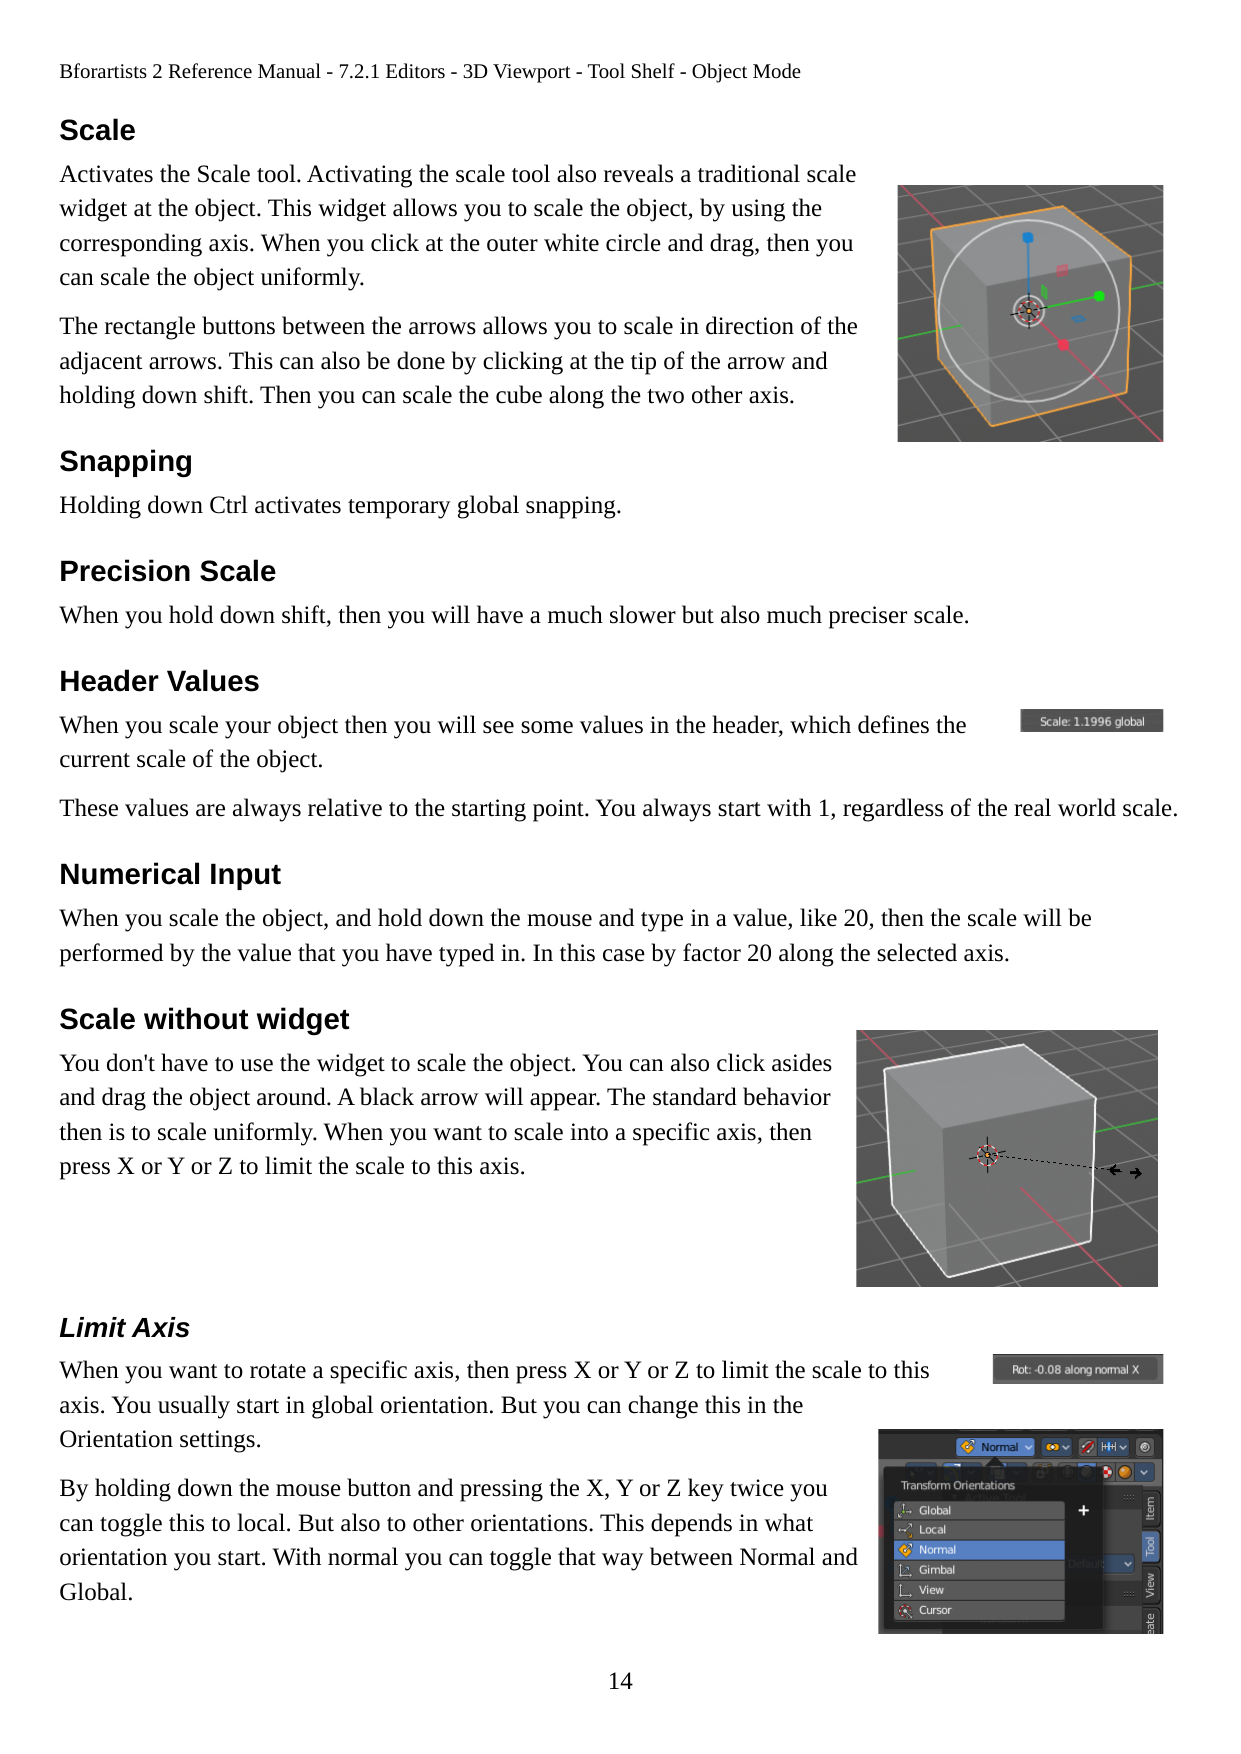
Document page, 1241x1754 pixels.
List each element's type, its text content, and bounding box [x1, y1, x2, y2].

text When you want to rotate a specific axis, then press X or Y or Z to limit the scale to this axis. You usually start in global orientation. But you can change this in the Orientation settings. [59, 1355, 1181, 1453]
text Activates the Scale tool. Activating the scale tool also reveals a traditional scale widget at the object. This widget allows you to scale the object, by using the corresponding axis. When you click at the outer white circle and drag, then you can scale the object uniformly. [59, 159, 1181, 291]
picture [856, 1030, 1158, 1287]
subtitle Snapping [59, 444, 1181, 478]
text When you hold down shift, then you will have a much slower but also much preciser scale. [59, 600, 1181, 629]
picture [897, 185, 1164, 442]
text When you scale the object, and hold down the mouse and type in a value, like 20, then the scale will be performed by the value that you have typed in. In this case by factor 20 along the selected axis. [59, 903, 1181, 967]
picture [1020, 709, 1164, 732]
subtitle Header Values [59, 664, 1181, 697]
text Holding down Ctrl activates temporary global snapping. [59, 490, 1181, 519]
subtitle Scale [59, 113, 1181, 146]
picture [878, 1429, 1164, 1634]
subtitle Numerical Input [59, 857, 1181, 891]
picture [992, 1354, 1164, 1384]
text These values are always relative to the starting point. You always start with 1, regardless of the real world scale. [59, 793, 1181, 822]
text You don't have to use the widget to scale the object. You can also click asides and drag the object around. A black arrow will appear. The standard behavior then is to scale uniformly. When you want to scale into a specific axis, then press X or Y or Z to limit the scale to this axis. [59, 1048, 856, 1180]
subtitle Scale without widget [59, 1002, 1181, 1035]
subtitle Precision Scale [59, 554, 1181, 588]
text The rectangle buttons between the arrows allows you to scale in direction of the adjacent arrows. This can also be done by clicking at the tip of the arrow and holding down shift. Then you can scale the cube along the two other axis. [59, 311, 897, 409]
text When you scale your object then you will see some values in the header, which defines the current scale of the object. [59, 710, 1181, 773]
text By holding down the mouse button and pressing the X, Y or Z key twice you can toggle this to local. But also to other orientations. This depends in what orientation you start. With normal you can toggle that way between Normal and Global. [59, 1473, 878, 1606]
subtitle Limit Axis [59, 1311, 1181, 1343]
